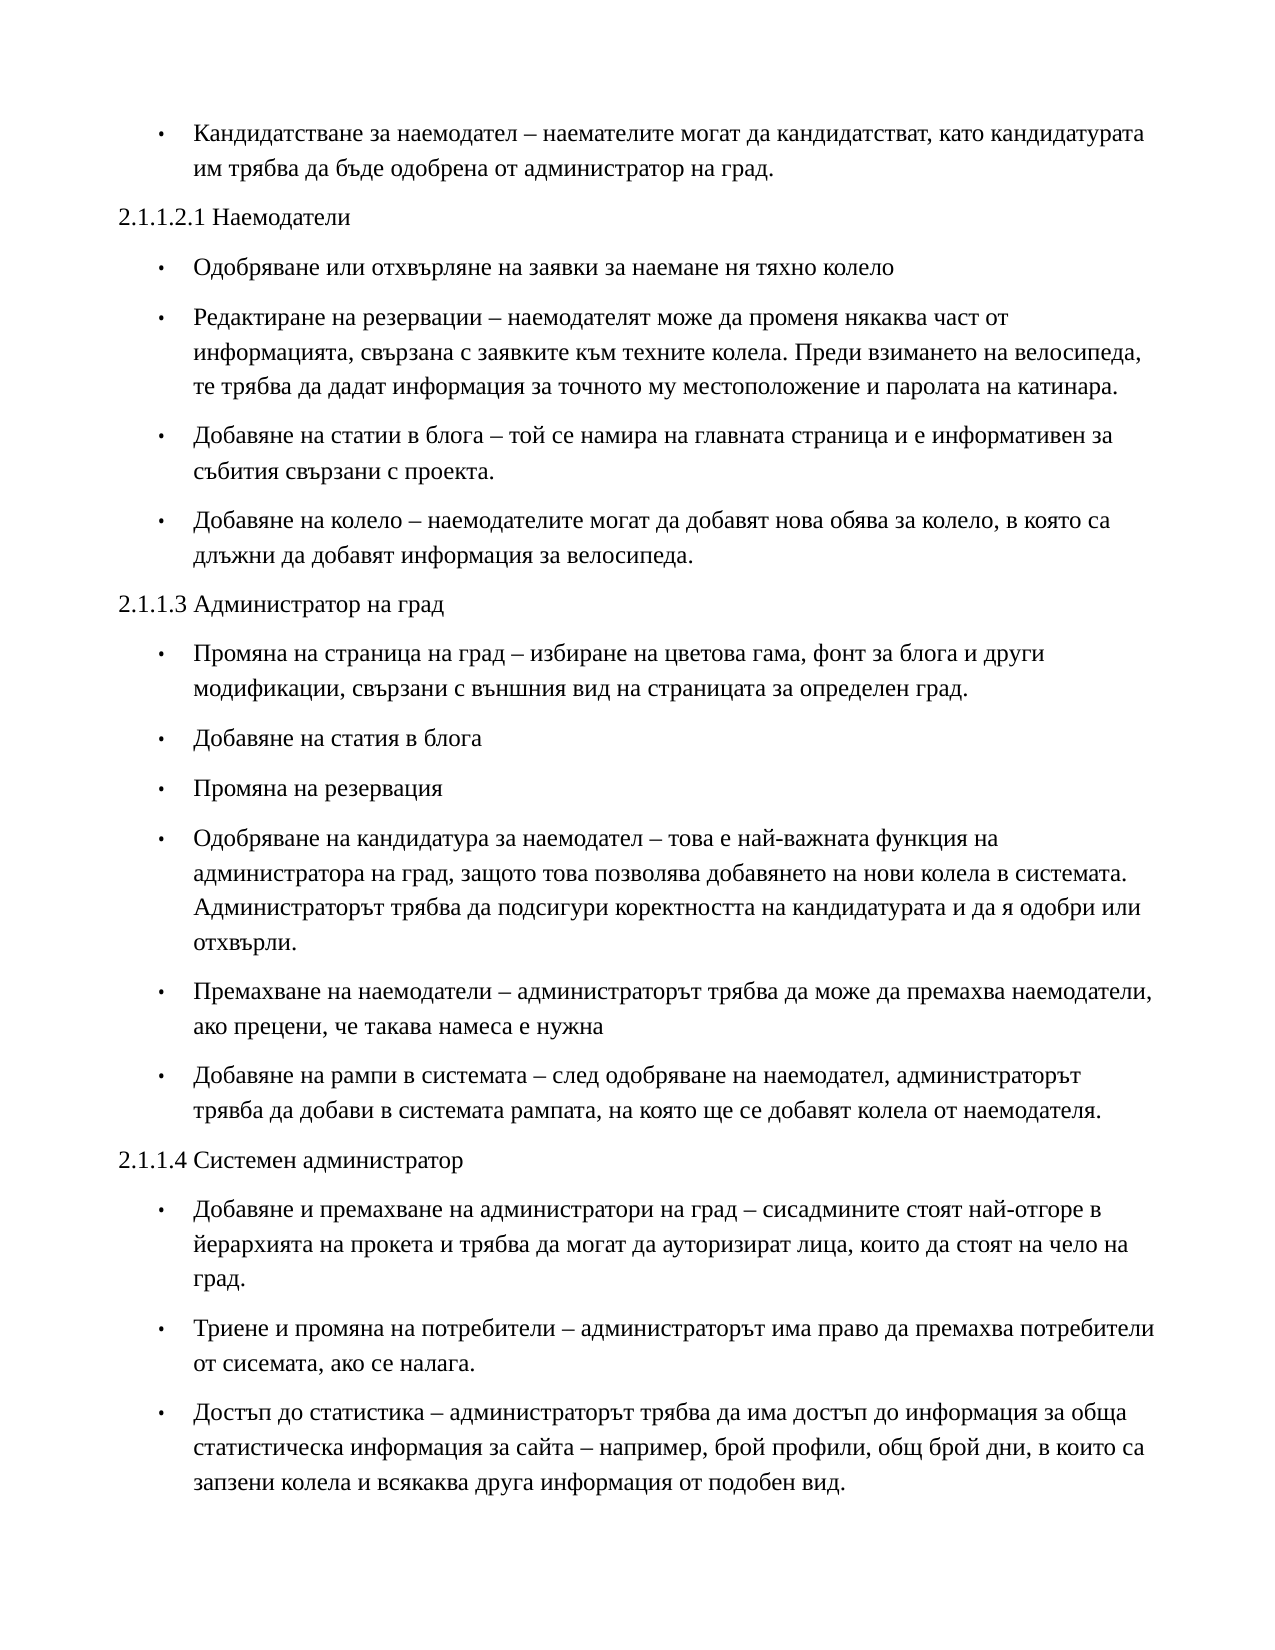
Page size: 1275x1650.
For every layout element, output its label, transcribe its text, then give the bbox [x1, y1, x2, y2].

list Триене и промяна на потребители – администраторът има право да премахва потребители от сисемата, ако се налага. [156, 1313, 1157, 1377]
text 2.1.1.3 Администратор на град [118, 589, 1157, 618]
text 2.1.1.2.1 Наемодатели [118, 202, 1157, 231]
list Кандидатстване за наемодател – наемателите могат да кандидатстват, като кандидатурата им трябва да бъде одобрена от администратор на град. [156, 118, 1157, 182]
list Промяна на резервация [156, 773, 1157, 802]
list Добавяне на статия в блога [156, 723, 1157, 752]
list Добавяне на статии в блога – той се намира на главната страница и е информативен за събития свързани с проекта. [156, 420, 1157, 484]
list Одобряване или отхвърляне на заявки за наемане ня тяхно колело [156, 252, 1157, 281]
list Добавяне на рампи в системата – след одобряване на наемодател, администраторът трявба да добави в системата рампата, на която ще се добавят колела от наемодателя. [156, 1060, 1157, 1124]
list Добавяне и премахване на администратори на град – сисадмините стоят най-отгоре в йерархията на прокета и трябва да могат да ауторизират лица, които да стоят на чело на град. [156, 1194, 1157, 1292]
list Добавяне на колело – наемодателите могат да добавят нова обява за колело, в която са длъжни да добавят информация за велосипеда. [156, 505, 1157, 569]
list Достъп до статистика – администраторът трябва да има достъп до информация за обща статистическа информация за сайта – например, брой профили, общ брой дни, в които са запзени колела и всякаква друга информация от подобен вид. [156, 1397, 1157, 1496]
text 2.1.1.4 Системен администратор [118, 1145, 1157, 1173]
list Редактиране на резервации – наемодателят може да променя някаква част от информацията, свързана с заявките към техните колела. Преди взимането на велосипеда, те трябва да дадат информация за точното му местоположение и паролата на катинара. [156, 302, 1157, 400]
list Одобряване на кандидатура за наемодател – това е най-важната функция на администратора на град, защото това позволява добавянето на нови колела в системата. Администраторът трябва да подсигури коректността на кандидатурата и да я одобри или отхвърли. [156, 823, 1157, 956]
list Промяна на страница на град – избиране на цветова гама, фонт за блога и други модификации, свързани с външния вид на страницата за определен град. [156, 638, 1157, 702]
list Премахване на наемодатели – администраторът трябва да може да премахва наемодатели, ако прецени, че такава намеса е нужна [156, 976, 1157, 1040]
